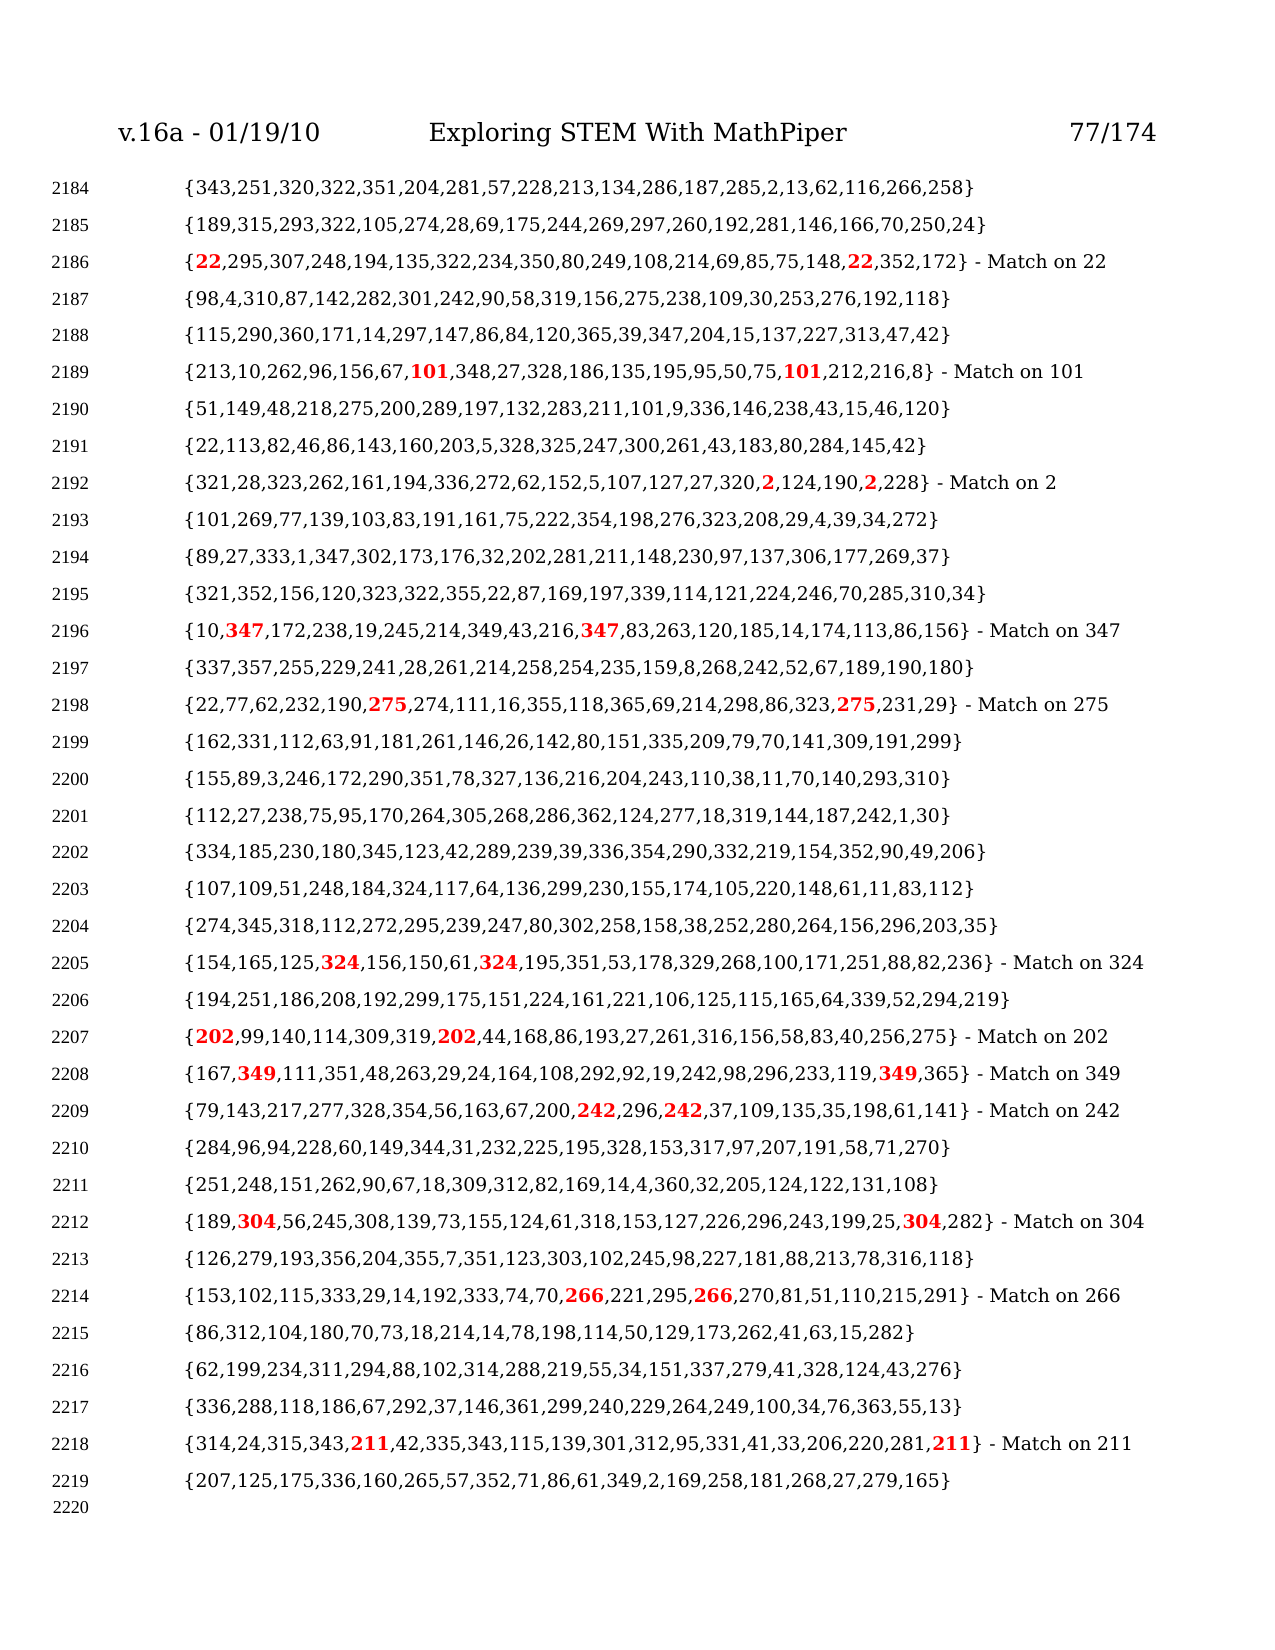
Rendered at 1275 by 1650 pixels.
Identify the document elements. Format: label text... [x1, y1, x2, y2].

text {22,77,62,232,190,275,274,111,16,355,118,365,69,214,298,86,323,275,231,29} - Match on 275 [148, 694, 1157, 716]
text {98,4,310,87,142,282,301,242,90,58,319,156,275,238,109,30,253,276,192,118} [148, 288, 1157, 309]
text {112,27,238,75,95,170,264,305,268,286,362,124,277,18,319,144,187,242,1,30} [148, 805, 1157, 827]
text {284,96,94,228,60,149,344,31,232,225,195,328,153,317,97,207,191,58,71,270} [148, 1137, 1157, 1159]
text {343,251,320,322,351,204,281,57,228,213,134,286,187,285,2,13,62,116,266,258} [148, 177, 1157, 199]
text {251,248,151,262,90,67,18,309,312,82,169,14,4,360,32,205,124,122,131,108} [148, 1174, 1157, 1196]
text {89,27,333,1,347,302,173,176,32,202,281,211,148,230,97,137,306,177,269,37} [148, 546, 1157, 568]
text {101,269,77,139,103,83,191,161,75,222,354,198,276,323,208,29,4,39,34,272} [148, 509, 1157, 531]
text {10,347,172,238,19,245,214,349,43,216,347,83,263,120,185,14,174,113,86,156} - Match on 347 [148, 620, 1157, 642]
text {153,102,115,333,29,14,192,333,74,70,266,221,295,266,270,81,51,110,215,291} - Match on 266 [148, 1285, 1157, 1307]
text {51,149,48,218,275,200,289,197,132,283,211,101,9,336,146,238,43,15,46,120} [148, 398, 1157, 420]
text {162,331,112,63,91,181,261,146,26,142,80,151,335,209,79,70,141,309,191,299} [148, 731, 1157, 753]
text {334,185,230,180,345,123,42,289,239,39,336,354,290,332,219,154,352,90,49,206} [148, 842, 1157, 863]
text {336,288,118,186,67,292,37,146,361,299,240,229,264,249,100,34,76,363,55,13} [148, 1396, 1157, 1418]
text {321,352,156,120,323,322,355,22,87,169,197,339,114,121,224,246,70,285,310,34} [148, 583, 1157, 605]
text {155,89,3,246,172,290,351,78,327,136,216,204,243,110,38,11,70,140,293,310} [148, 768, 1157, 790]
text {189,304,56,245,308,139,73,155,124,61,318,153,127,226,296,243,199,25,304,282} - Match on 304 [148, 1211, 1157, 1233]
text {22,295,307,248,194,135,322,234,350,80,249,108,214,69,85,75,148,22,352,172} - Match on 22 [148, 251, 1157, 273]
text {274,345,318,112,272,295,239,247,80,302,258,158,38,252,280,264,156,296,203,35} [148, 915, 1157, 937]
text {62,199,234,311,294,88,102,314,288,219,55,34,151,337,279,41,328,124,43,276} [148, 1359, 1157, 1381]
text {314,24,315,343,211,42,335,343,115,139,301,312,95,331,41,33,206,220,281,211} - Match on 211 [148, 1433, 1157, 1455]
text {189,315,293,322,105,274,28,69,175,244,269,297,260,192,281,146,166,70,250,24} [148, 214, 1157, 236]
text {107,109,51,248,184,324,117,64,136,299,230,155,174,105,220,148,61,11,83,112} [148, 878, 1157, 900]
text {194,251,186,208,192,299,175,151,224,161,221,106,125,115,165,64,339,52,294,219} [148, 989, 1157, 1011]
text {167,349,111,351,48,263,29,24,164,108,292,92,19,242,98,296,233,119,349,365} - Match on 349 [148, 1063, 1157, 1085]
text {154,165,125,324,156,150,61,324,195,351,53,178,329,268,100,171,251,88,82,236} - Match on 324 [148, 952, 1157, 974]
text {213,10,262,96,156,67,101,348,27,328,186,135,195,95,50,75,101,212,216,8} - Match on 101 [148, 361, 1157, 383]
text {321,28,323,262,161,194,336,272,62,152,5,107,127,27,320,2,124,190,2,228} - Match on 2 [148, 472, 1157, 494]
text {337,357,255,229,241,28,261,214,258,254,235,159,8,268,242,52,67,189,190,180} [148, 657, 1157, 679]
text {126,279,193,356,204,355,7,351,123,303,102,245,98,227,181,88,213,78,316,118} [148, 1248, 1157, 1270]
text {207,125,175,336,160,265,57,352,71,86,61,349,2,169,258,181,268,27,279,165} [148, 1470, 1157, 1492]
text {202,99,140,114,309,319,202,44,168,86,193,27,261,316,156,58,83,40,256,275} - Match on 202 [148, 1026, 1157, 1048]
text {115,290,360,171,14,297,147,86,84,120,365,39,347,204,15,137,227,313,47,42} [148, 324, 1157, 346]
text {79,143,217,277,328,354,56,163,67,200,242,296,242,37,109,135,35,198,61,141} - Match on 242 [148, 1100, 1157, 1122]
text {86,312,104,180,70,73,18,214,14,78,198,114,50,129,173,262,41,63,15,282} [148, 1322, 1157, 1344]
text {22,113,82,46,86,143,160,203,5,328,325,247,300,261,43,183,80,284,145,42} [148, 435, 1157, 457]
